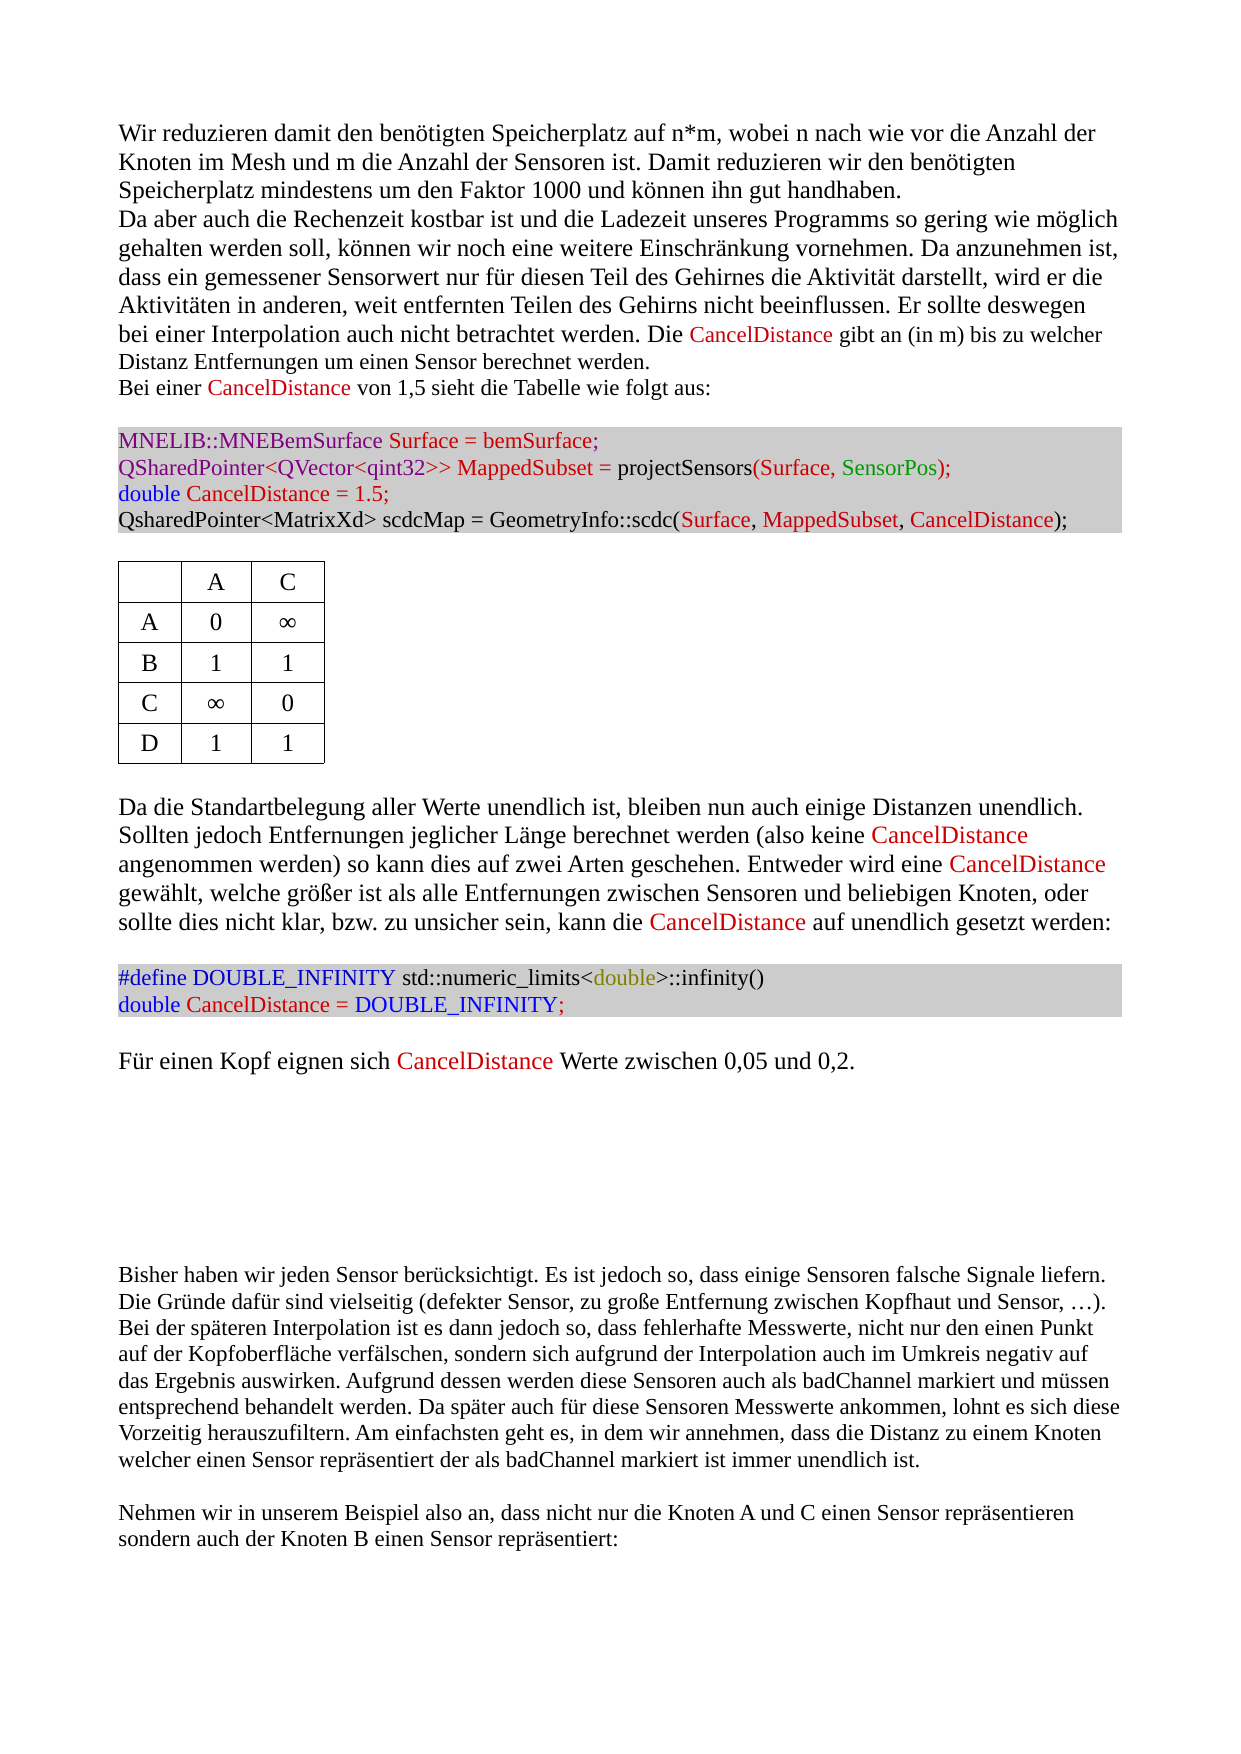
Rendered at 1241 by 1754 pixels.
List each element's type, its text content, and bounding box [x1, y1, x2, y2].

text QSharedPointer<QVector<qint32>> MappedSubset = projectSensors(Surface, SensorPos); [118, 453, 1122, 480]
table_cell B [119, 643, 181, 682]
table_cell C [119, 683, 181, 723]
table_cell 1 [182, 643, 251, 682]
text Nehmen wir in unserem Beispiel also an, dass nicht nur die Knoten A und C einen Sensor repräsentieren sondern auch der Knoten B einen Sensor repräsentiert: [118, 1498, 1122, 1551]
table_cell 1 [252, 724, 324, 763]
text Wir reduzieren damit den benötigten Speicherplatz auf n*m, wobei n nach wie vor die Anzahl der Knoten im Mesh und m die Anzahl der Sensoren ist. Damit reduzieren wir den benötigten Speicherplatz mindestens um den Faktor 1000 und können ihn gut handhaben. [118, 118, 1122, 204]
table_cell ∞ [252, 603, 324, 642]
table_header C [252, 562, 324, 602]
text MNELIB::MNEBemSurface Surface = bemSurface; [118, 427, 1122, 453]
table_cell ∞ [182, 683, 251, 723]
table_header A [182, 562, 251, 602]
text Bisher haben wir jeden Sensor berücksichtigt. Es ist jedoch so, dass einige Sensoren falsche Signale liefern. Die Gründe dafür sind vielseitig (defekter Sensor, zu große Entfernung zwischen Kopfhaut und Sensor, …). Bei der späteren Interpolation ist es dann jedoch so, dass fehlerhafte Messwerte, nicht nur den einen Punkt auf der Kopfoberfläche verfälschen, sondern sich aufgrund der Interpolation auch im Umkreis negativ auf das Ergebnis auswirken. Aufgrund dessen werden diese Sensoren auch als badChannel markiert und müssen entsprechend behandelt werden. Da später auch für diese Sensoren Messwerte ankommen, lohnt es sich diese Vorzeitig herauszufiltern. Am einfachsten geht es, in dem wir annehmen, dass die Distanz zu einem Knoten welcher einen Sensor repräsentiert der als badChannel markiert ist immer unendlich ist. [118, 1261, 1122, 1472]
text Bei einer CancelDistance von 1,5 sieht die Tabelle wie folgt aus: [118, 374, 1122, 401]
table_cell 1 [252, 643, 324, 682]
table_cell 0 [182, 603, 251, 642]
text Da die Standartbelegung aller Werte unendlich ist, bleiben nun auch einige Distanzen unendlich. Sollten jedoch Entfernungen jeglicher Länge berechnet werden (also keine CancelDistance angenommen werden) so kann dies auf zwei Arten geschehen. Entweder wird eine CancelDistance gewählt, welche größer ist als alle Entfernungen zwischen Sensoren und beliebigen Knoten, oder sollte dies nicht klar, bzw. zu unsicher sein, kann die CancelDistance auf unendlich gesetzt werden: [118, 792, 1122, 936]
text double CancelDistance = 1.5; [118, 480, 1122, 506]
table_cell 1 [182, 724, 251, 763]
text QsharedPointer<MatrixXd> scdcMap = GeometryInfo::scdc(Surface, MappedSubset, CancelDistance); [118, 506, 1122, 533]
text Für einen Kopf eignen sich CancelDistance Werte zwischen 0,05 und 0,2. [118, 1046, 1122, 1074]
table_cell D [119, 724, 181, 763]
table_cell A [119, 603, 181, 642]
table_header [119, 562, 181, 602]
text Da aber auch die Rechenzeit kostbar ist und die Ladezeit unseres Programms so gering wie möglich gehalten werden soll, können wir noch eine weitere Einschränkung vornehmen. Da anzunehmen ist, dass ein gemessener Sensorwert nur für diesen Teil des Gehirnes die Aktivität darstellt, wird er die Aktivitäten in anderen, weit entfernten Teilen des Gehirns nicht beeinflussen. Er sollte deswegen bei einer Interpolation auch nicht betrachtet werden. Die CancelDistance gibt an (in m) bis zu welcher Distanz Entfernungen um einen Sensor berechnet werden. [118, 204, 1122, 374]
text #define DOUBLE_INFINITY std::numeric_limits<double>::infinity() [118, 964, 1122, 991]
table_cell 0 [252, 683, 324, 723]
text double CancelDistance = DOUBLE_INFINITY; [118, 991, 1122, 1017]
